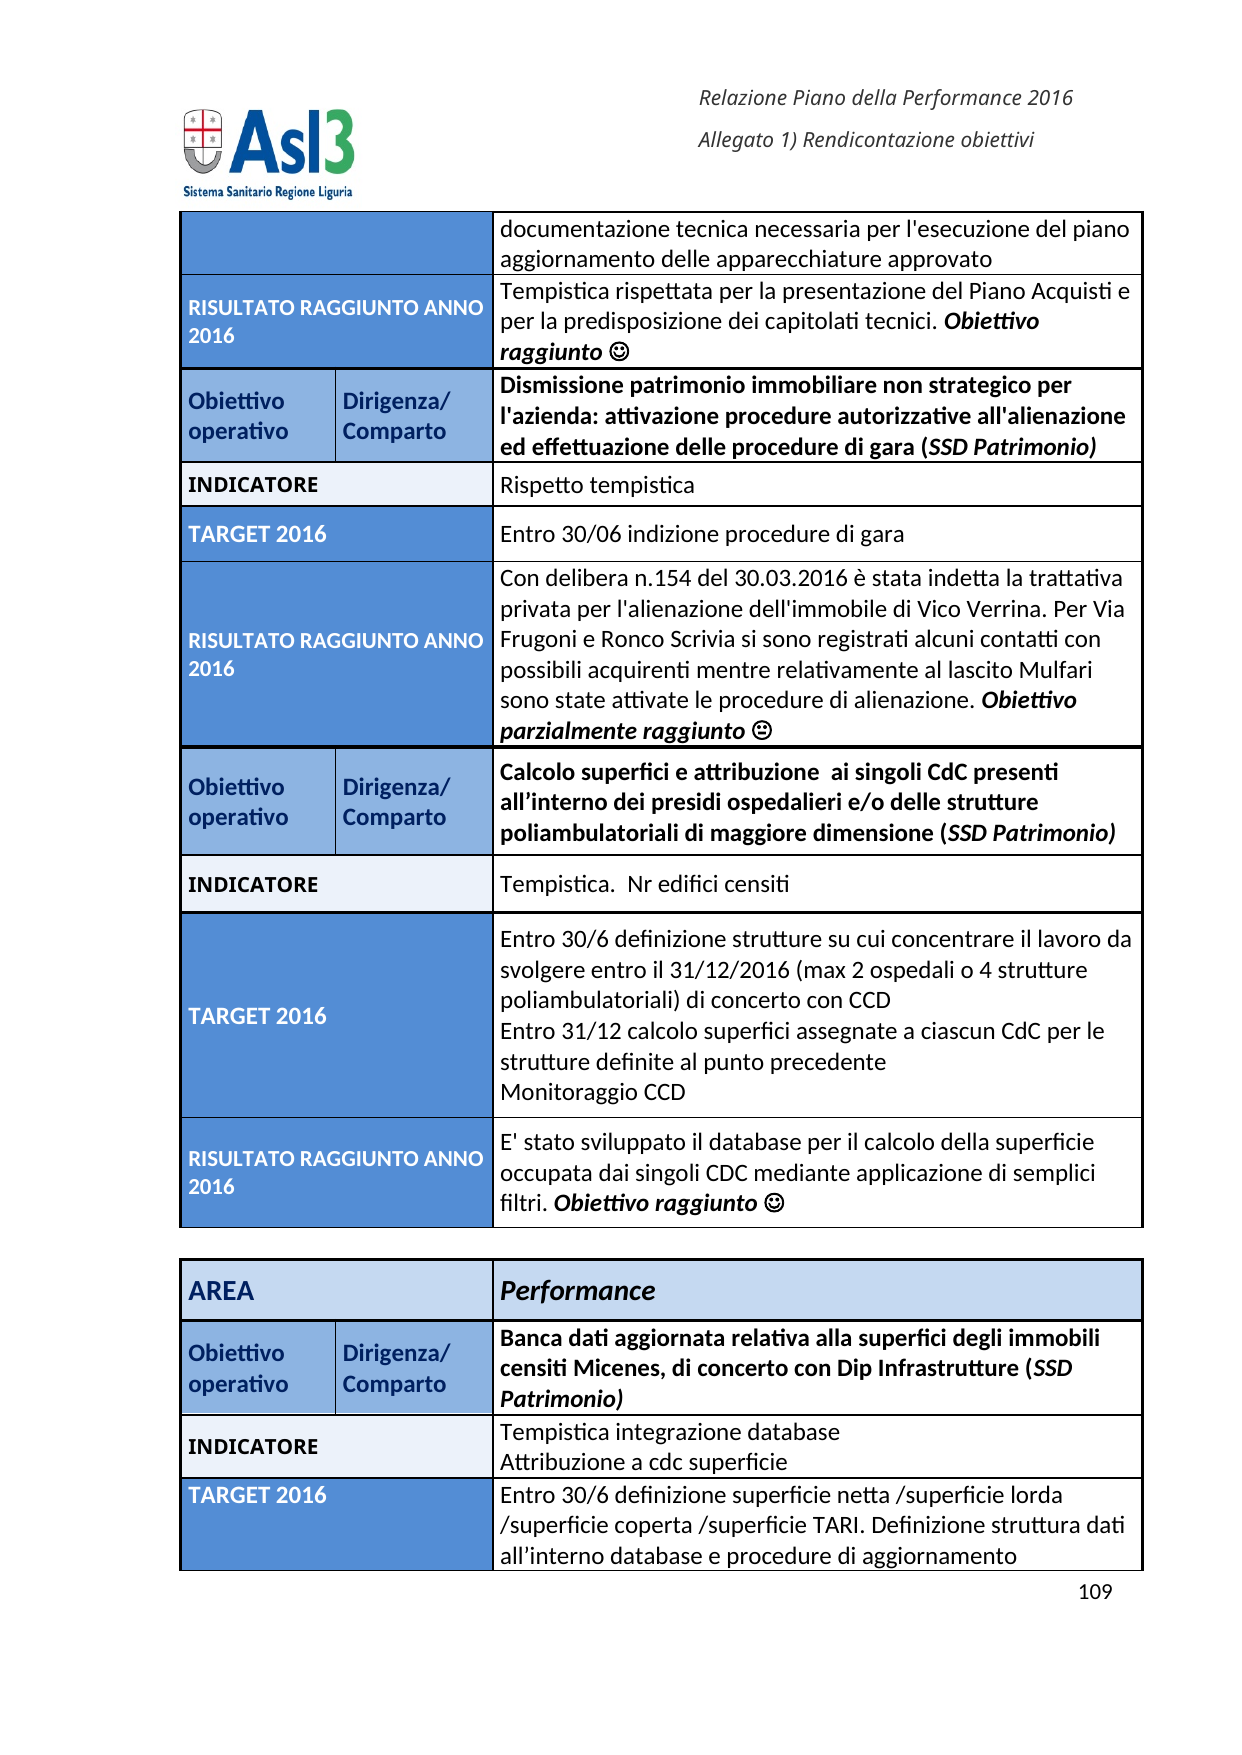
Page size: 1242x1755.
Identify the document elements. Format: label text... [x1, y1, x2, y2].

table_cell Entro 30/6 definizione strutture su cui concentrare il lavoro da svolgere entro il 31/12/2016 (max 2 ospedali o 4 strutture poliambulatoriali) di concerto con CCD Entro 31/12 calcolo superfici assegnate a ciascun CdC per le strutture definite al punto precedente Monitoraggio CCD [494, 914, 1141, 1117]
table_cell [335, 914, 492, 1117]
table_cell documentazione tecnica necessaria per l'esecuzione del piano aggiornamento delle apparecchiature approvato [494, 213, 1141, 274]
table_cell Obiettivo operativo [182, 370, 335, 461]
table_cell Obiettivo operativo [182, 749, 335, 854]
table_cell Dismissione patrimonio immobiliare non strategico per l'azienda: attivazione procedure autorizzative all'alienazione ed effettuazione delle procedure di gara (SSD Patrimonio) [494, 370, 1141, 461]
table_cell TARGET 2016 [182, 507, 335, 561]
table_cell Dirigenza/ Comparto [336, 749, 492, 854]
table_cell INDICATORE [182, 1416, 492, 1477]
table_cell [335, 507, 492, 561]
table_cell Rispetto tempistica [494, 463, 1141, 505]
table_cell Tempistica. Nr edifici censiti [494, 856, 1141, 911]
table_cell INDICATORE [182, 856, 492, 911]
table_cell [335, 212, 492, 274]
table_header AREA [182, 1261, 492, 1319]
table_cell RISULTATO RAGGIUNTO ANNO 2016 [182, 562, 492, 745]
table_cell Dirigenza/ Comparto [336, 1322, 492, 1413]
table_header Performance [494, 1261, 1141, 1319]
table_cell TARGET 2016 [182, 1479, 335, 1570]
table_cell Obiettivo operativo [182, 1322, 335, 1413]
table_cell Entro 30/6 definizione superficie netta /superficie lorda /superficie coperta /superficie TARI. Definizione struttura dati all’interno database e procedure di aggiornamento [494, 1479, 1141, 1570]
table_cell Entro 30/06 indizione procedure di gara [494, 507, 1141, 561]
table_cell [335, 1479, 492, 1570]
table_cell E' stato sviluppato il database per il calcolo della superficie occupata dai singoli CDC mediante applicazione di semplici filtri. Obiettivo raggiunto  [494, 1118, 1141, 1227]
table_cell Banca dati aggiornata relativa alla superfici degli immobili censiti Micenes, di concerto con Dip Infrastrutture (SSD Patrimonio) [494, 1322, 1141, 1413]
table_cell RISULTATO RAGGIUNTO ANNO 2016 [182, 1118, 492, 1227]
table_cell Calcolo superfici e attribuzione ai singoli CdC presenti all’interno dei presidi ospedalieri e/o delle strutture poliambulatoriali di maggiore dimensione (SSD Patrimonio) [494, 749, 1141, 854]
table_cell Tempistica integrazione database Attribuzione a cdc superficie [494, 1416, 1141, 1477]
table_cell [182, 212, 335, 274]
table_cell RISULTATO RAGGIUNTO ANNO 2016 [182, 275, 492, 367]
table_cell Dirigenza/ Comparto [336, 370, 492, 461]
table_cell Con delibera n.154 del 30.03.2016 è stata indetta la trattativa privata per l'alienazione dell'immobile di Vico Verrina. Per Via Frugoni e Ronco Scrivia si sono registrati alcuni contatti con possibili acquirenti mentre relativamente al lascito Mulfari sono state attivate le procedure di alienazione. Obiettivo parzialmente raggiunto  [494, 562, 1141, 745]
table_cell Tempistica rispettata per la presentazione del Piano Acquisti e per la predisposizione dei capitolati tecnici. Obiettivo raggiunto  [494, 275, 1141, 367]
table_cell INDICATORE [182, 463, 492, 505]
table_cell TARGET 2016 [182, 914, 335, 1117]
